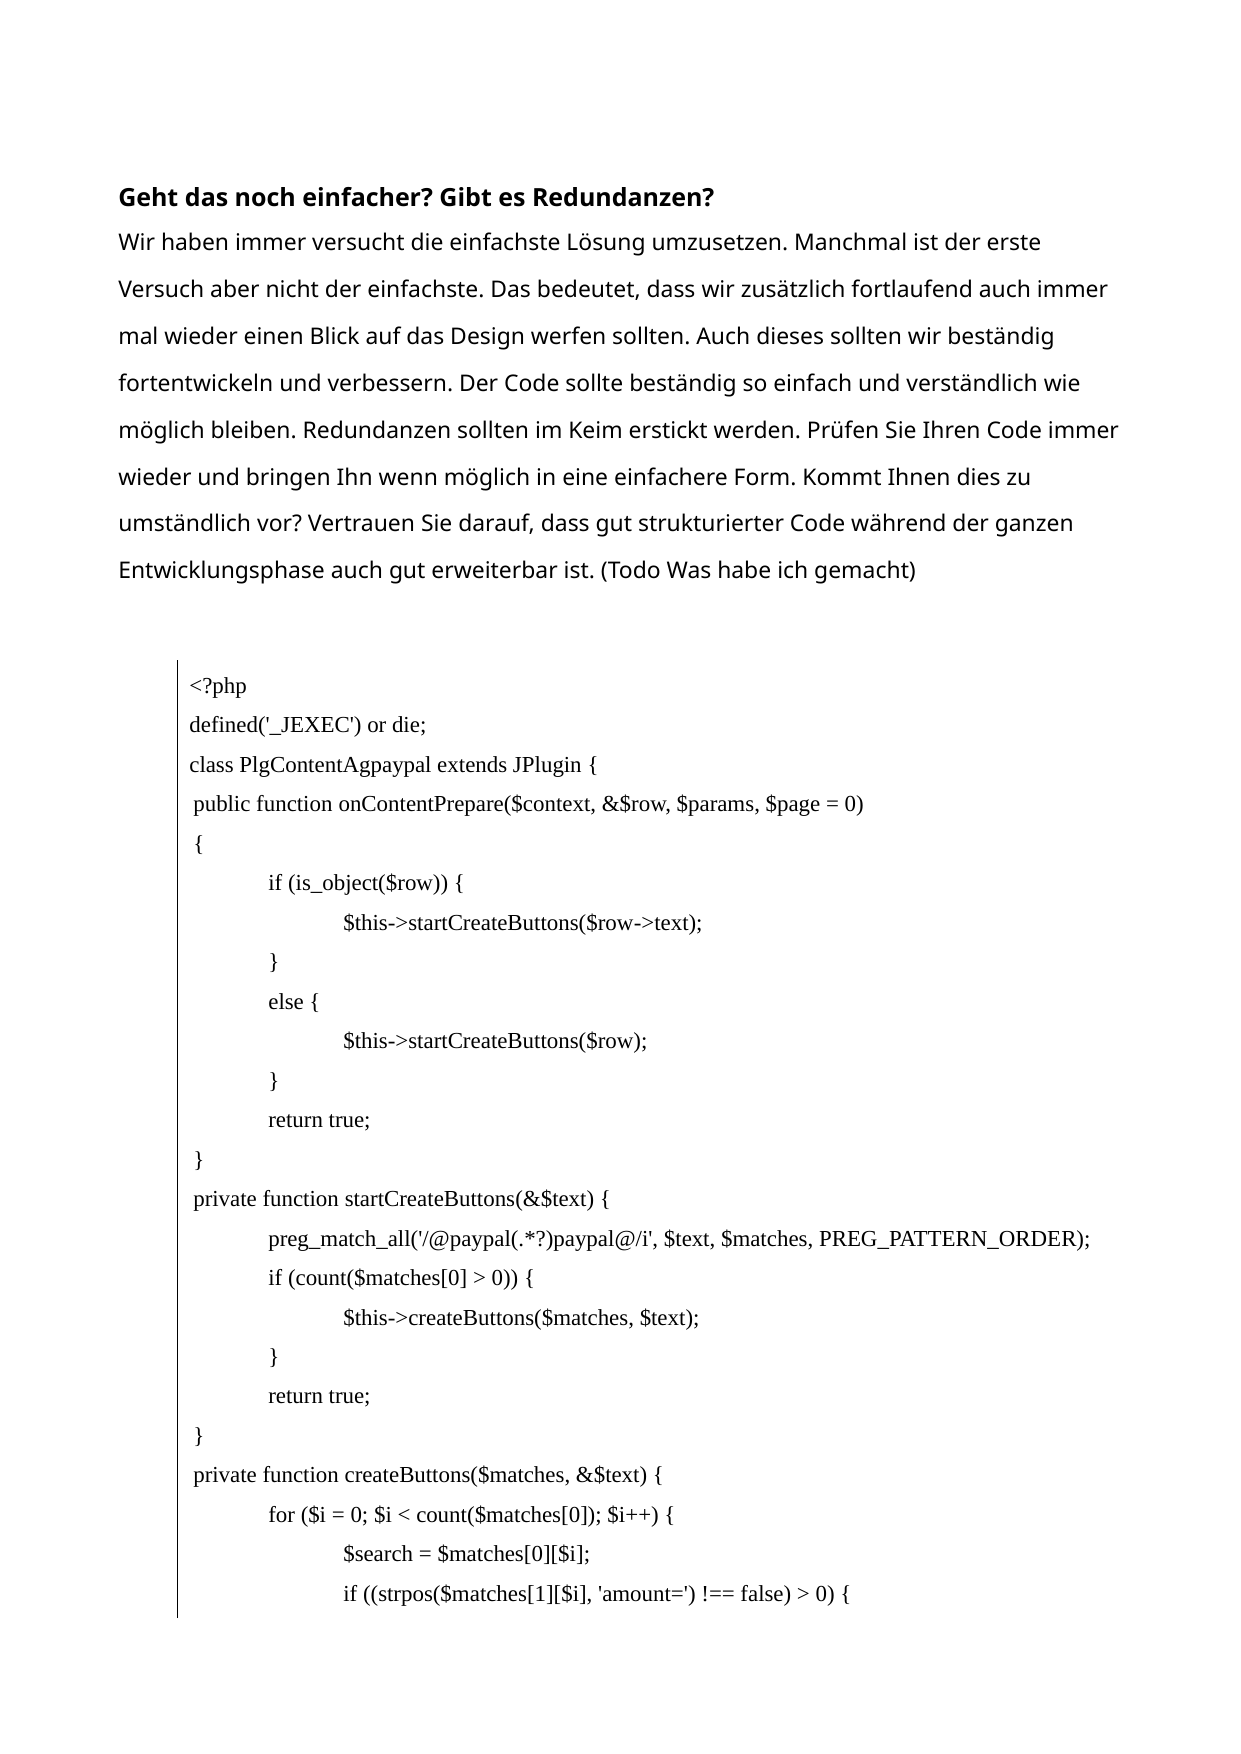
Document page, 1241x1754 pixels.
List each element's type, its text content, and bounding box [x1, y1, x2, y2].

subtitle Geht das noch einfacher? Gibt es Redundanzen? [118, 179, 1122, 214]
text <?php defined('_JEXEC') or die; class PlgContentAgpaypal extends JPlugin { public function onContentPrepare($context, &$row, $params, $page = 0) { if (is_object($row)) { $this->startCreateButtons($row->text); } else { $this->startCreateButtons($row); } return true; } private function startCreateButtons(&$text) { preg_match_all('/@paypal(.*?)paypal@/i', $text, $matches, PREG_PATTERN_ORDER); if (count($matches[0] > 0)) { $this->createButtons($matches, $text); } return true; } private function createButtons($matches, &$text) { for ($i = 0; $i < count($matches[0]); $i++) { $search = $matches[0][$i]; if ((strpos($matches[1][$i], 'amount=') !== false) > 0) { [178, 660, 1122, 1618]
text Wir haben immer versucht die einfachste Lösung umzusetzen. Manchmal ist der erste Versuch aber nicht der einfachste. Das bedeutet, dass wir zusätzlich fortlaufend auch immer mal wieder einen Blick auf das Design werfen sollten. Auch dieses sollten wir beständig fortentwickeln und verbessern. Der Code sollte beständig so einfach und verständlich wie möglich bleiben. Redundanzen sollten im Keim erstickt werden. Prüfen Sie Ihren Code immer wieder und bringen Ihn wenn möglich in eine einfachere Form. Kommt Ihnen dies zu umständlich vor? Vertrauen Sie darauf, dass gut strukturierter Code während der ganzen Entwicklungsphase auch gut erweiterbar ist. (Todo Was habe ich gemacht) [118, 226, 1122, 586]
